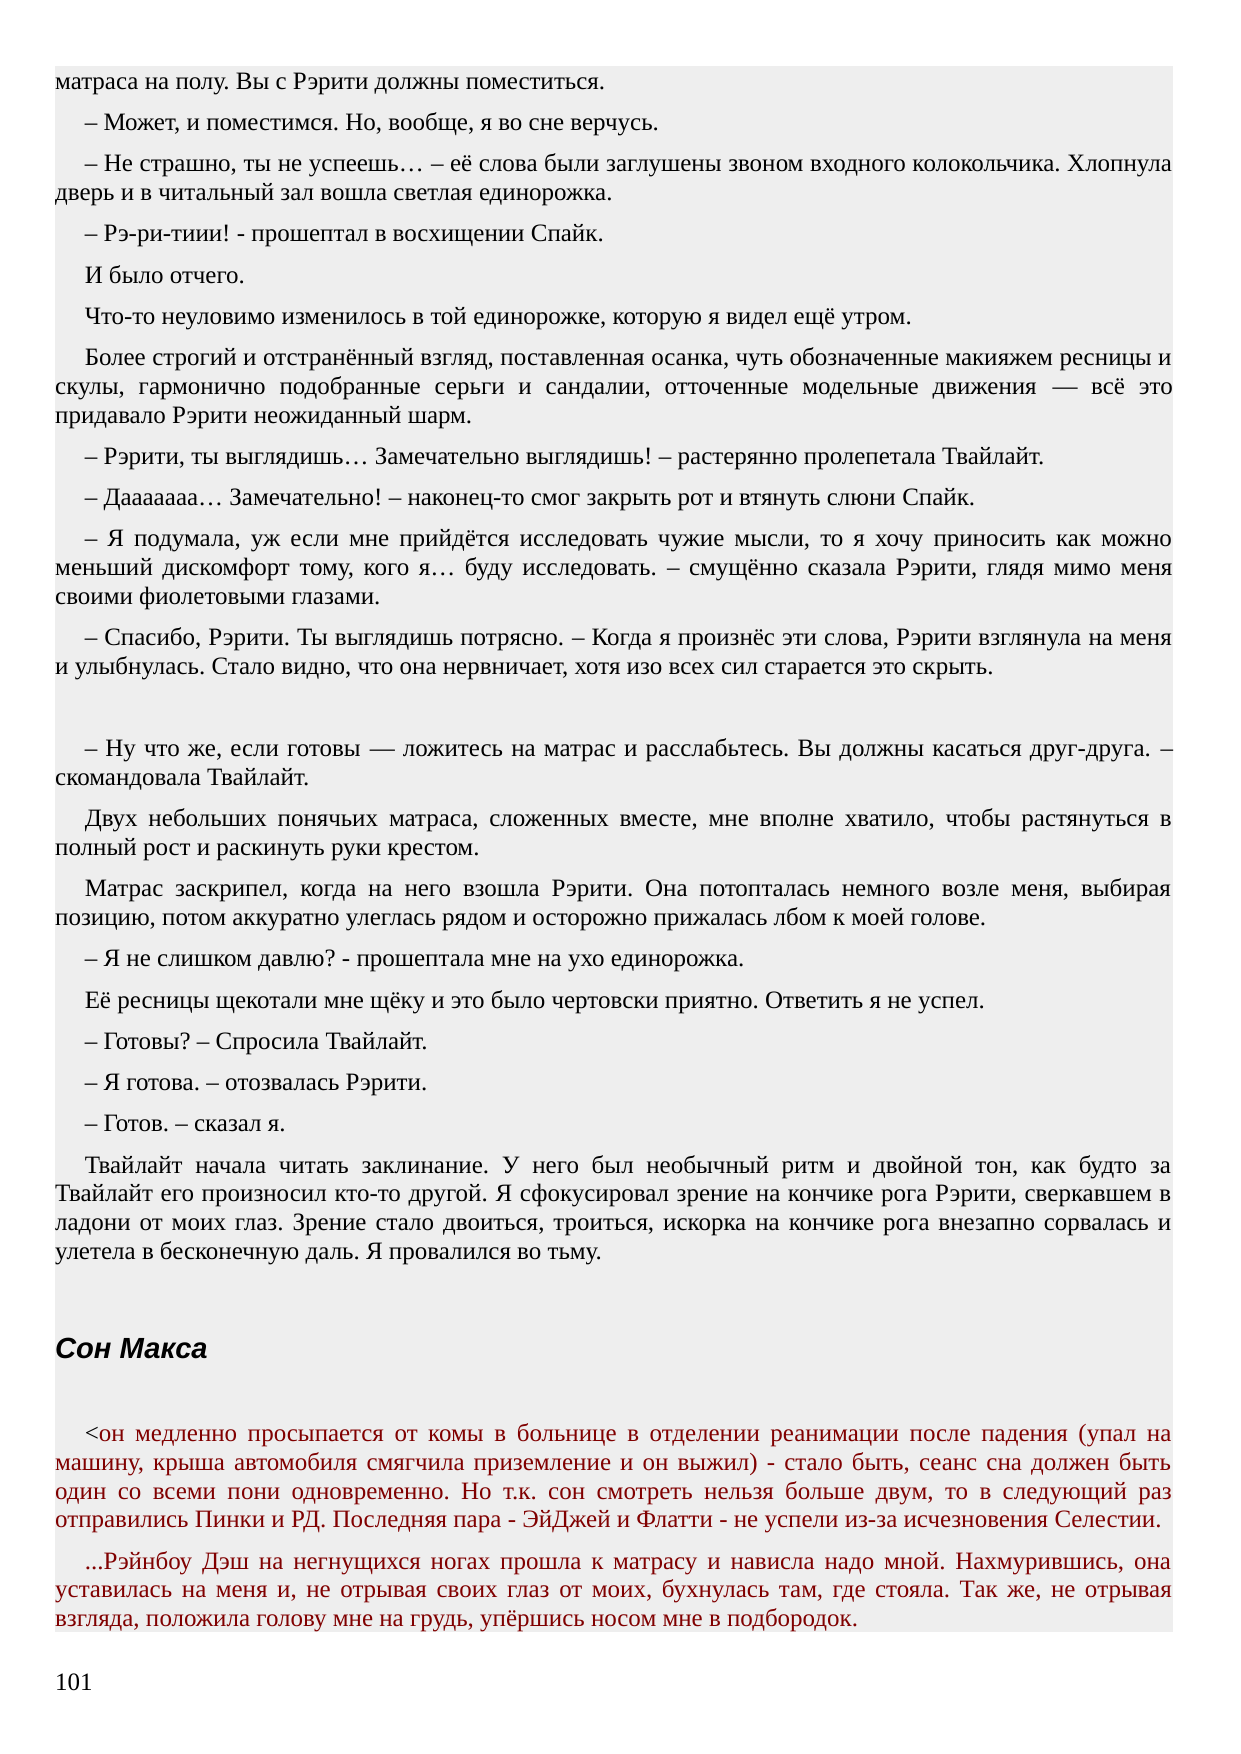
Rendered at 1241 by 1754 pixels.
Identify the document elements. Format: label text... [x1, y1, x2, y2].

text – Я готова. – отозвалась Рэрити. [55, 1067, 1173, 1096]
text – Рэрити, ты выглядишь… Замечательно выглядишь! – растерянно пролепетала Твайлайт. [55, 441, 1173, 470]
text – Я подумала, уж если мне прийдётся исследовать чужие мысли, то я хочу приносить как можно меньший дискомфорт тому, кого я… буду исследовать. – смущённо сказала Рэрити, глядя мимо меня своими фиолетовыми глазами. [55, 523, 1173, 610]
text Её ресницы щекотали мне щёку и это было чертовски приятно. Ответить я не успел. [55, 985, 1173, 1013]
text – Спасибо, Рэрити. Ты выглядишь потрясно. – Когда я произнёс эти слова, Рэрити взглянула на меня и улыбнулась. Стало видно, что она нервничает, хотя изо всех сил старается это скрыть. [55, 622, 1173, 680]
text И было отчего. [55, 260, 1173, 288]
text – Дааааааа… Замечательно! – наконец-то смог закрыть рот и втянуть слюни Спайк. [55, 482, 1173, 511]
text – Ну что же, если готовы — ложитесь на матрас и расслабьтесь. Вы должны касаться друг-друга. – скомандовала Твайлайт. [55, 733, 1173, 791]
text матраса на полу. Вы с Рэрити должны поместиться. [55, 66, 1173, 95]
text ...Рэйнбоу Дэш на негнущихся ногах прошла к матрасу и нависла надо мной. Нахмурившись, она уставилась на меня и, не отрывая своих глаз от моих, бухнулась там, где стояла. Так же, не отрывая взгляда, положила голову мне на грудь, упёршись носом мне в подбородок. [55, 1546, 1173, 1632]
text <он медленно просыпается от комы в больнице в отделении реанимации после падения (упал на машину, крыша автомобиля смягчила приземление и он выжил) - стало быть, сеанс сна должен быть один со всеми пони одновременно. Но т.к. сон смотреть нельзя больше двум, то в следующий раз отправились Пинки и РД. Последняя пара - ЭйДжей и Флатти - не успели из-за исчезновения Селестии. [55, 1418, 1173, 1533]
text Твайлайт начала читать заклинание. У него был необычный ритм и двойной тон, как будто за Твайлайт его произносил кто-то другой. Я сфокусировал зрение на кончике рога Рэрити, сверкавшем в ладони от моих глаз. Зрение стало двоиться, троиться, искорка на кончике рога внезапно сорвалась и улетела в бесконечную даль. Я провалился во тьму. [55, 1150, 1173, 1265]
text Более строгий и отстранённый взгляд, поставленная осанка, чуть обозначенные макияжем ресницы и скулы, гармонично подобранные серьги и сандалии, отточенные модельные движения — всё это придавало Рэрити неожиданный шарм. [55, 342, 1173, 428]
text – Может, и поместимся. Но, вообще, я во сне верчусь. [55, 107, 1173, 136]
text – Готов. – сказал я. [55, 1108, 1173, 1137]
text – Рэ-ри-тиии! - прошептал в восхищении Спайк. [55, 218, 1173, 247]
text Матрас заскрипел, когда на него взошла Рэрити. Она потопталась немного возле меня, выбирая позицию, потом аккуратно улеглась рядом и осторожно прижалась лбом к моей голове. [55, 873, 1173, 931]
text – Не страшно, ты не успеешь… – её слова были заглушены звоном входного колокольчика. Хлопнула дверь и в читальный зал вошла светлая единорожка. [55, 148, 1173, 206]
text Двух небольших понячьих матраса, сложенных вместе, мне вполне хватило, чтобы растянуться в полный рост и раскинуть руки крестом. [55, 803, 1173, 861]
text Что-то неуловимо изменилось в той единорожке, которую я видел ещё утром. [55, 301, 1173, 330]
text – Я не слишком давлю? - прошептала мне на ухо единорожка. [55, 943, 1173, 972]
text – Готовы? – Спросила Твайлайт. [55, 1026, 1173, 1055]
subtitle Сон Макса [55, 1331, 1173, 1364]
